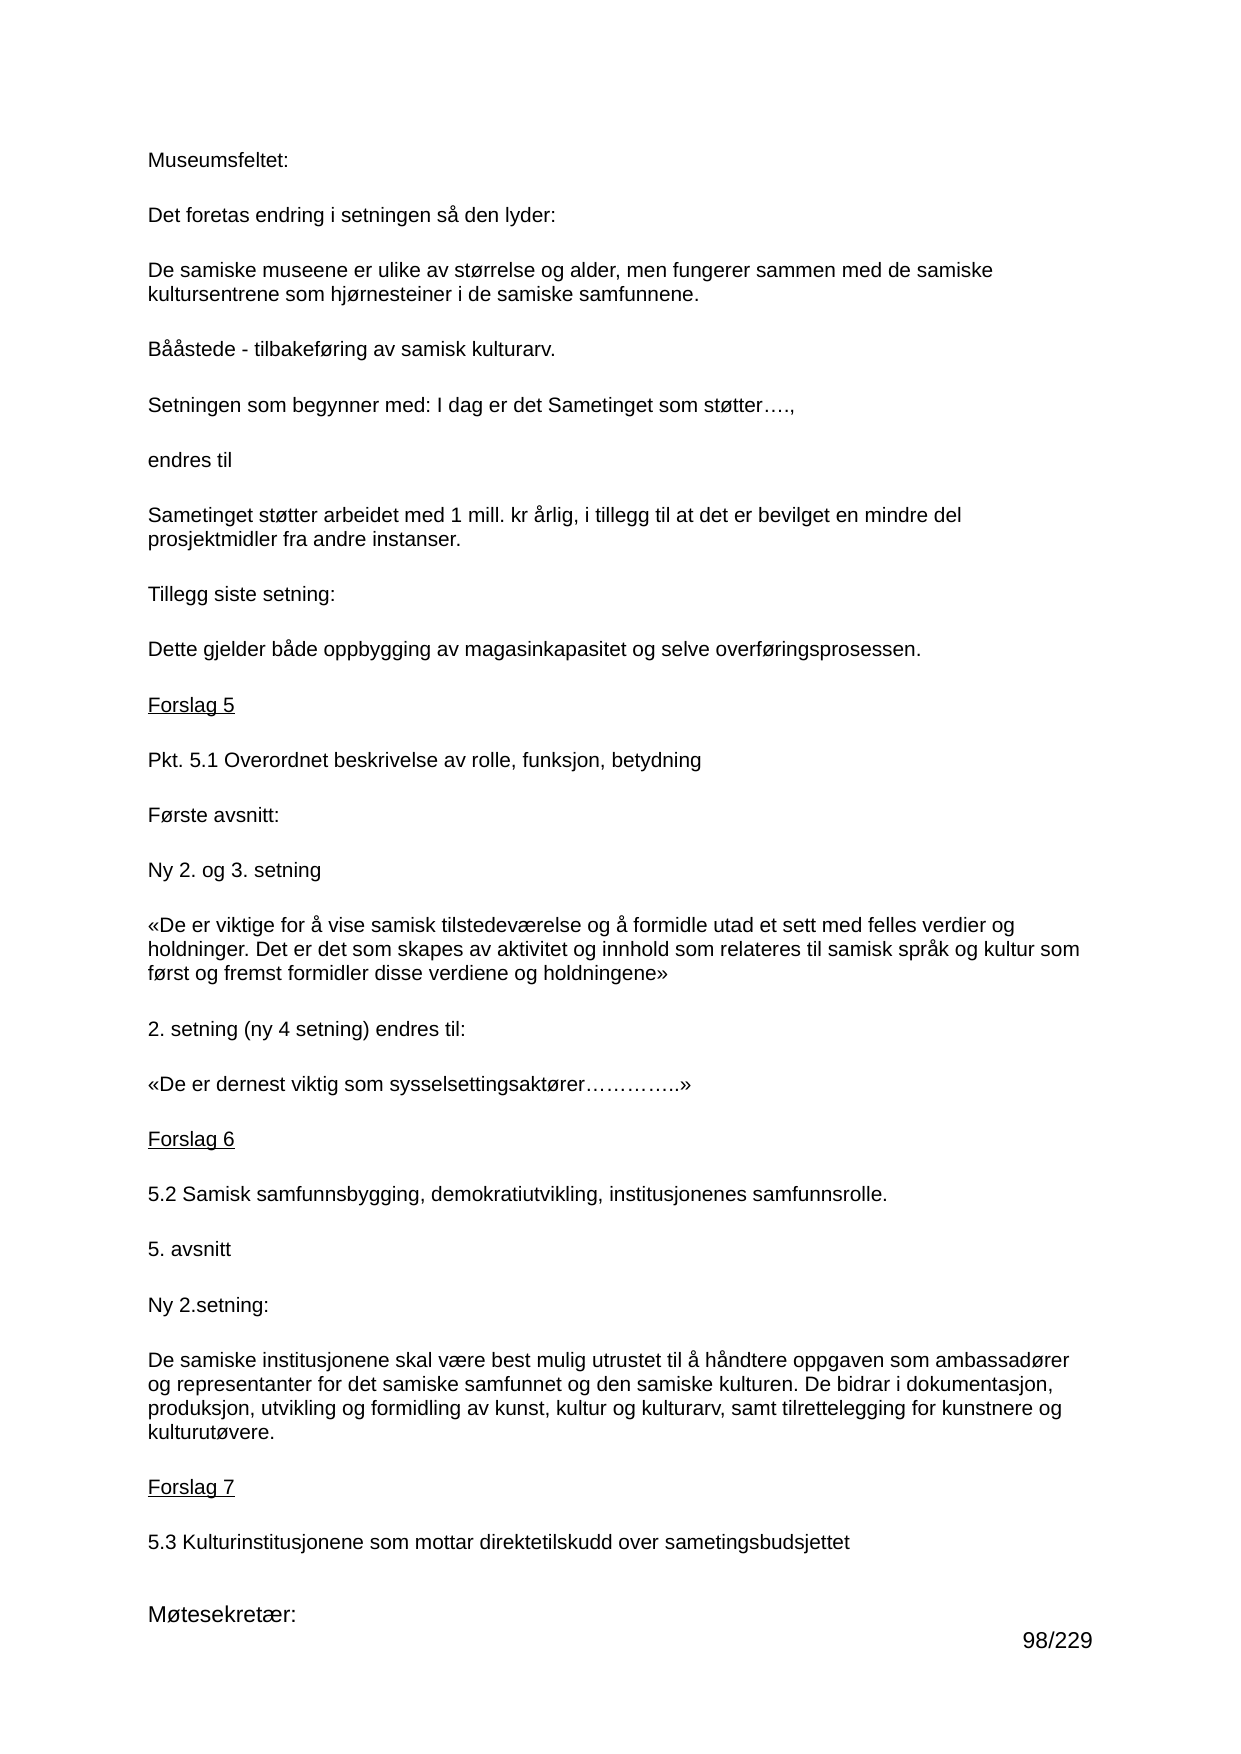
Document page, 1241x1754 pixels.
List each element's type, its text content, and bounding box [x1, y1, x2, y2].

table_header Museumsfeltet: Det foretas endring i setningen så den lyder: De samiske museene er ulike av størrelse og alder, men fungerer sammen med de samiske kultursentrene som hjørnesteiner i de samiske samfunnene. Bååstede - tilbakeføring av samisk kulturarv. Setningen som begynner med: I dag er det Sametinget som støtter…., endres til Sametinget støtter arbeidet med 1 mill. kr årlig, i tillegg til at det er bevilget en mindre del prosjektmidler fra andre instanser. Tillegg siste setning: Dette gjelder både oppbygging av magasinkapasitet og selve overføringsprosessen. Forslag 5 Pkt. 5.1 Overordnet beskrivelse av rolle, funksjon, betydning Første avsnitt: Ny 2. og 3. setning «De er viktige for å vise samisk tilstedeværelse og å formidle utad et sett med felles verdier og holdninger. Det er det som skapes av aktivitet og innhold som relateres til samisk språk og kultur som først og fremst formidler disse verdiene og holdningene» 2. setning (ny 4 setning) endres til: «De er dernest viktig som sysselsettingsaktører…………..» Forslag 6 5.2 Samisk samfunnsbygging, demokratiutvikling, institusjonenes samfunnsrolle. 5. avsnitt Ny 2.setning: De samiske institusjonene skal være best mulig utrustet til å håndtere oppgaven som ambassadører og representanter for det samiske samfunnet og den samiske kulturen. De bidrar i dokumentasjon, produksjon, utvikling og formidling av kunst, kultur og kulturarv, samt tilrettelegging for kunstnere og kulturutøvere. Forslag 7 5.3 Kulturinstitusjonene som mottar direktetilskudd over sametingsbudsjettet [136, 148, 1104, 1585]
